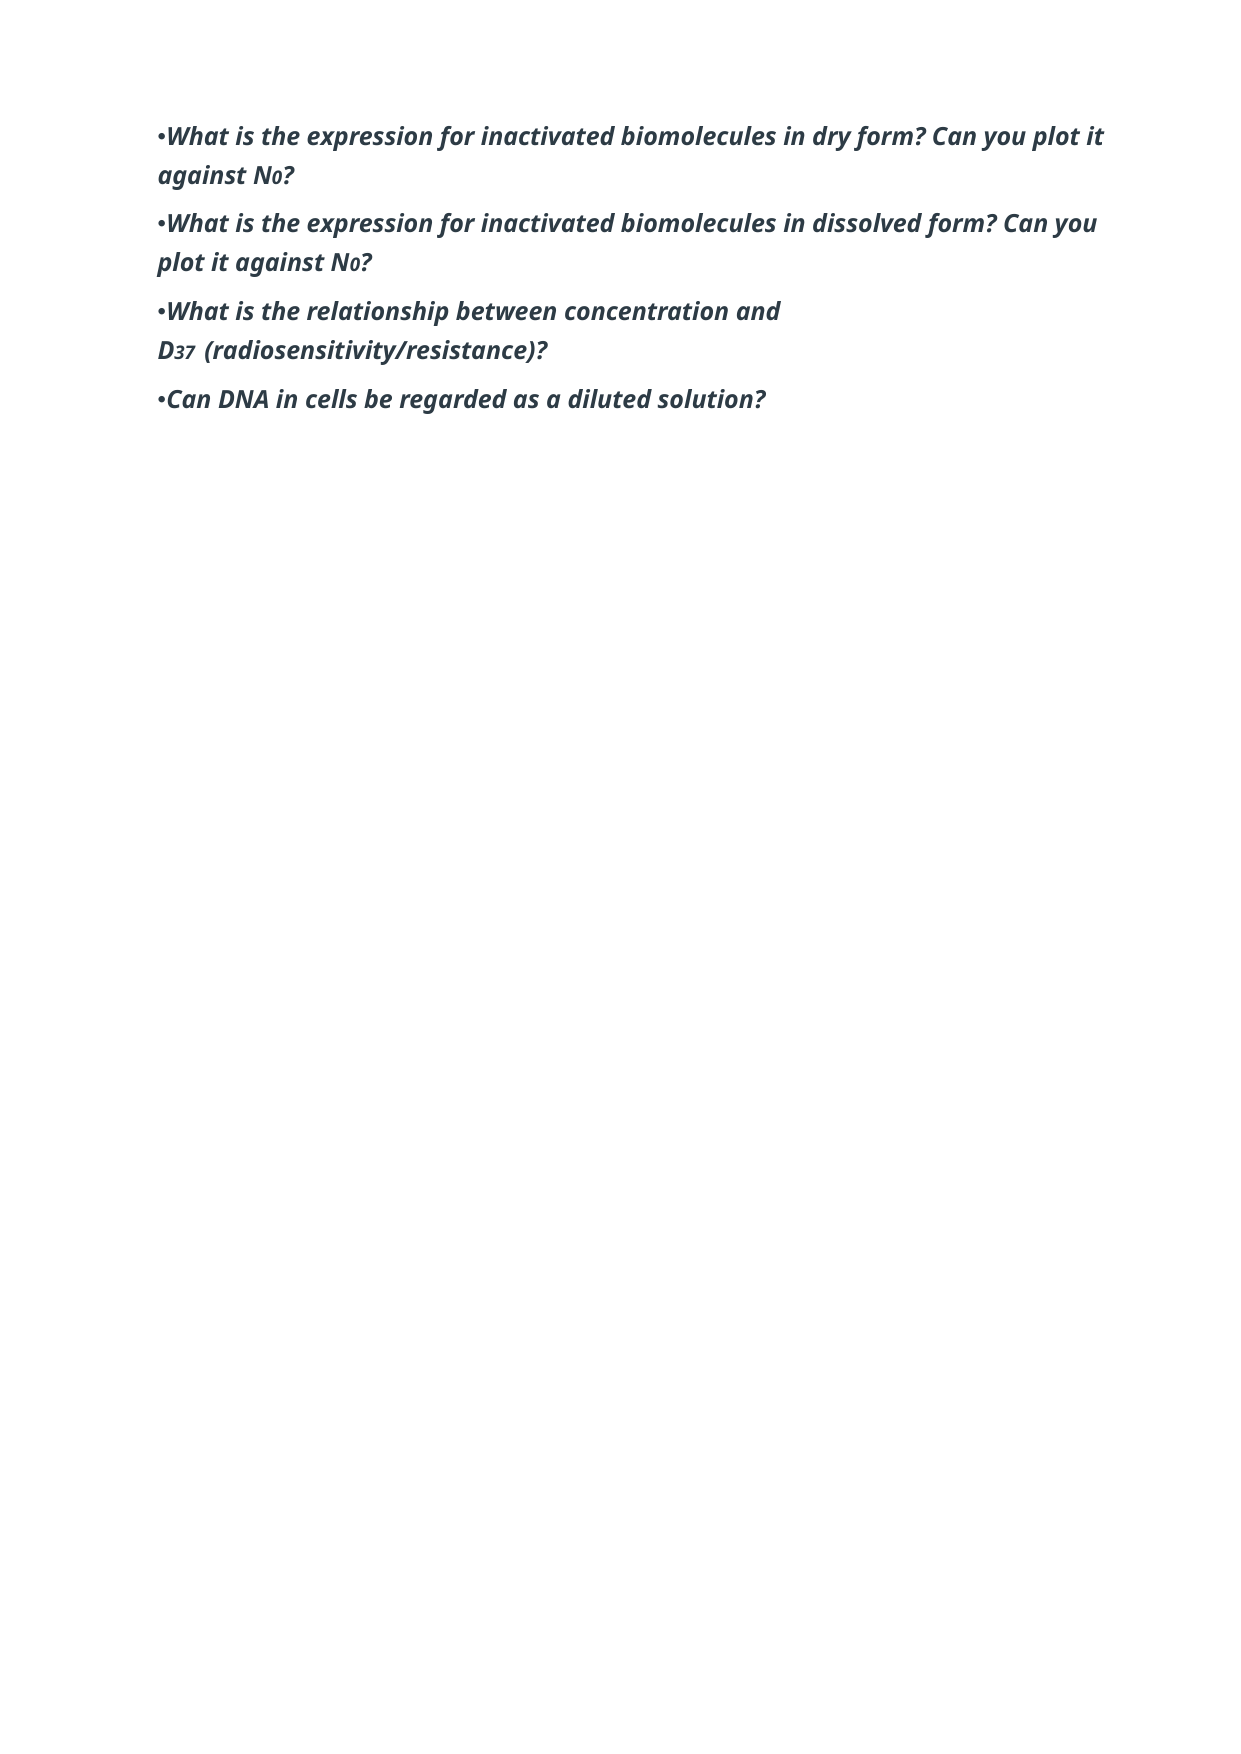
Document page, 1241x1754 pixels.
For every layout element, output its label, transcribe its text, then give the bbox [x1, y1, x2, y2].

list Can DNA in cells be regarded as a diluted solution? [118, 381, 1122, 415]
list What is the expression for inactivated biomolecules in dry form? Can you plot it against N0? [118, 118, 1122, 191]
list What is the relationship between concentration and D37 (radiosensitivity/resistance)? [118, 293, 1122, 367]
list What is the expression for inactivated biomolecules in dissolved form? Can you plot it against N0? [118, 206, 1122, 279]
